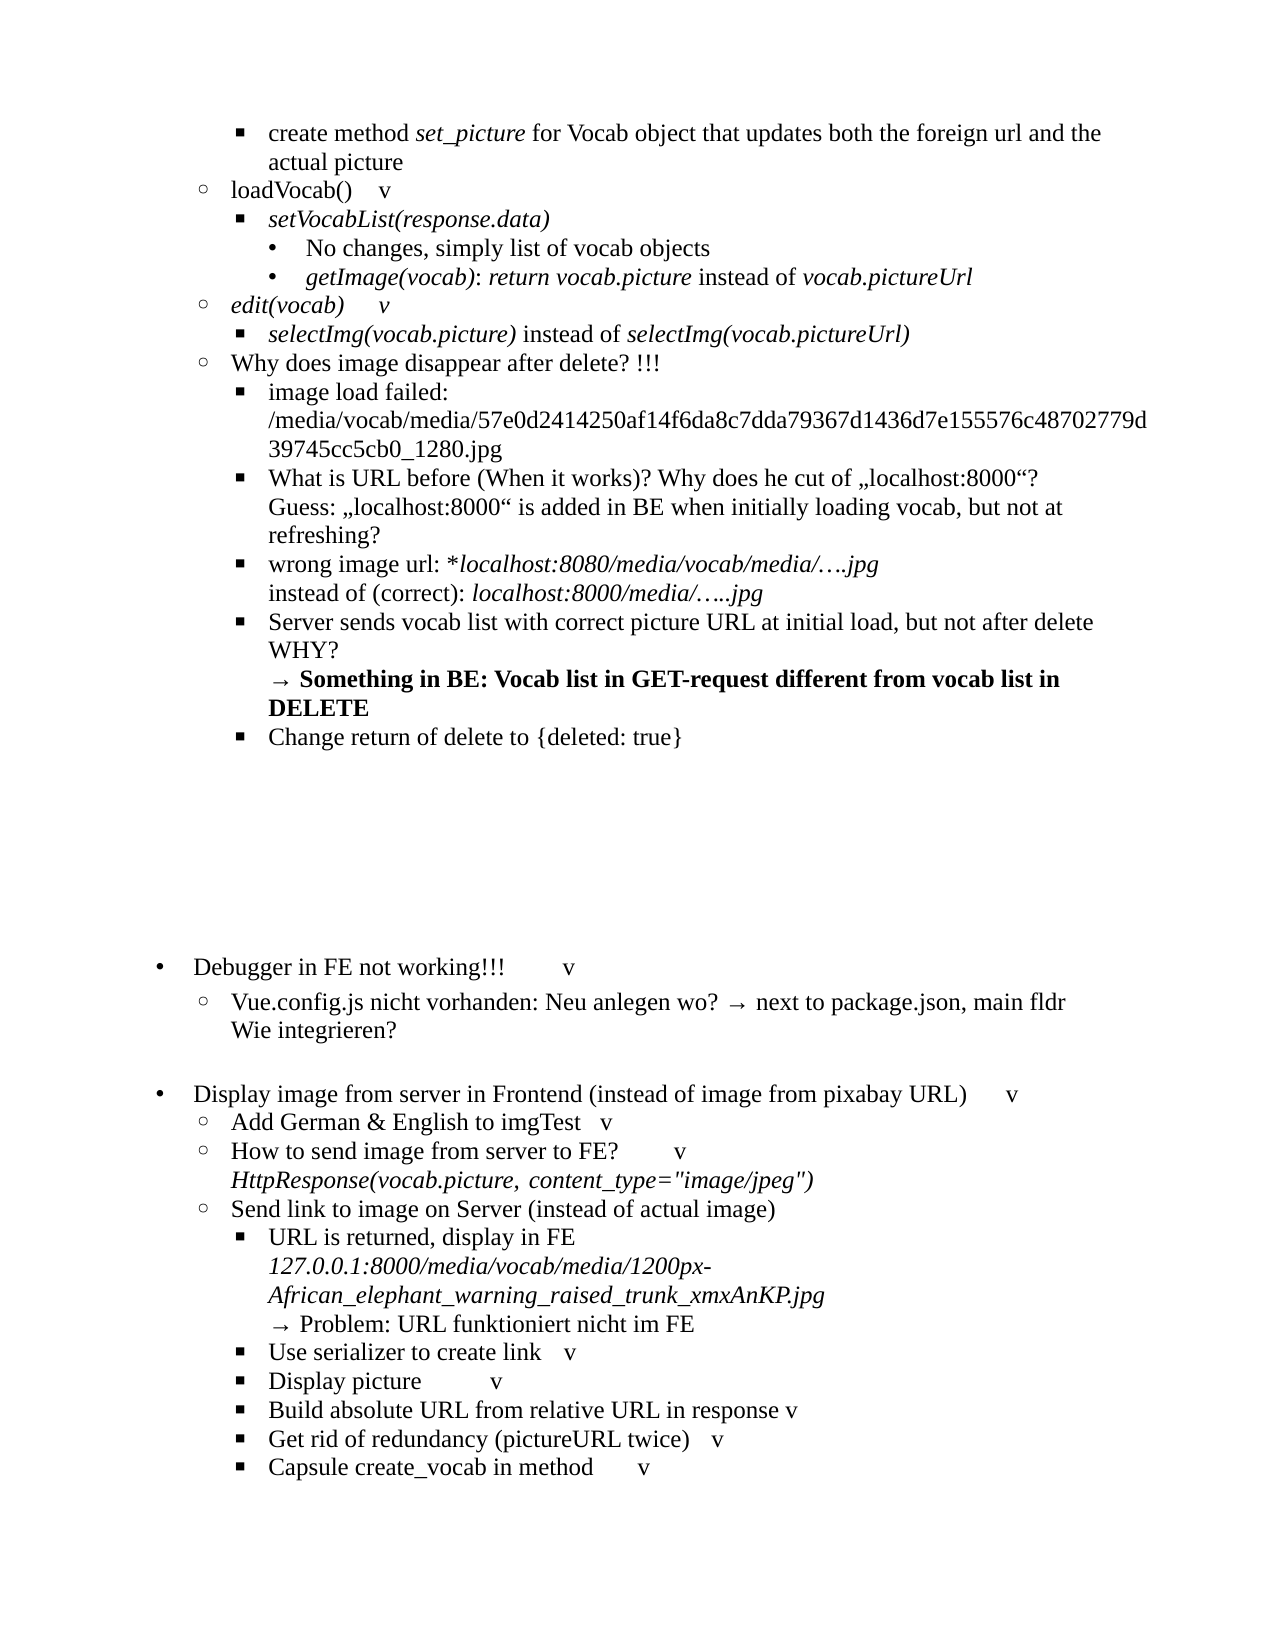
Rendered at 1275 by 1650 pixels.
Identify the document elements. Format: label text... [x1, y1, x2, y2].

list No changes, simply list of vocab objects [268, 233, 1157, 262]
list Use serializer to create link v [231, 1337, 1157, 1366]
list getImage(vocab): return vocab.picture instead of vocab.pictureUrl [268, 262, 1157, 291]
list Add German & English to imgTest v [193, 1107, 1157, 1136]
list How to send image from server to FE? v HttpResponse(vocab.picture, content_type="image/jpeg") [193, 1136, 1157, 1194]
list Build absolute URL from relative URL in response v [231, 1395, 1157, 1424]
list Change return of delete to {deleted: true} [231, 722, 1157, 751]
list Send link to image on Server (instead of actual image) [193, 1194, 1157, 1222]
list selectImg(vocab.picture) instead of selectImg(vocab.pictureUrl) [231, 319, 1157, 348]
list Server sends vocab list with correct picture URL at initial load, but not after delete WHY? → Something in BE: Vocab list in GET-request different from vocab list in DELETE [231, 607, 1157, 722]
list Vue.config.js nicht vorhanden: Neu anlegen wo? → next to package.json, main fldr Wie integrieren? [193, 987, 1157, 1044]
list Debugger in FE not working!!! v [156, 952, 1157, 981]
list image load failed: /media/vocab/media/57e0d2414250af14f6da8c7dda79367d1436d7e155576c48702779d39745cc5cb0_1280.jpg [231, 377, 1157, 463]
list Get rid of redundancy (pictureURL twice) v [231, 1424, 1157, 1452]
list setVocabList(response.data) [231, 204, 1157, 233]
list create method set_picture for Vocab object that updates both the foreign url and the actual picture [231, 118, 1157, 176]
list edit(vocab) v [193, 291, 1157, 319]
list Capsule create_vocab in method v [231, 1452, 1157, 1481]
list What is URL before (When it works)? Why does he cut of „localhost:8000“? Guess: „localhost:8000“ is added in BE when initially loading vocab, but not at refreshing? [231, 463, 1157, 549]
list Display picture v [231, 1366, 1157, 1395]
list Why does image disappear after delete? !!! [193, 348, 1157, 377]
list URL is returned, display in FE 127.0.0.1:8000/media/vocab/media/1200px-African_elephant_warning_raised_trunk_xmxAnKP.jpg → Problem: URL funktioniert nicht im FE [231, 1222, 1157, 1337]
list Display image from server in Frontend (instead of image from pixabay URL) v [156, 1079, 1157, 1107]
list loadVocab() v [193, 176, 1157, 204]
list wrong image url: *localhost:8080/media/vocab/media/….jpg instead of (correct): localhost:8000/media/…..jpg [231, 549, 1157, 607]
